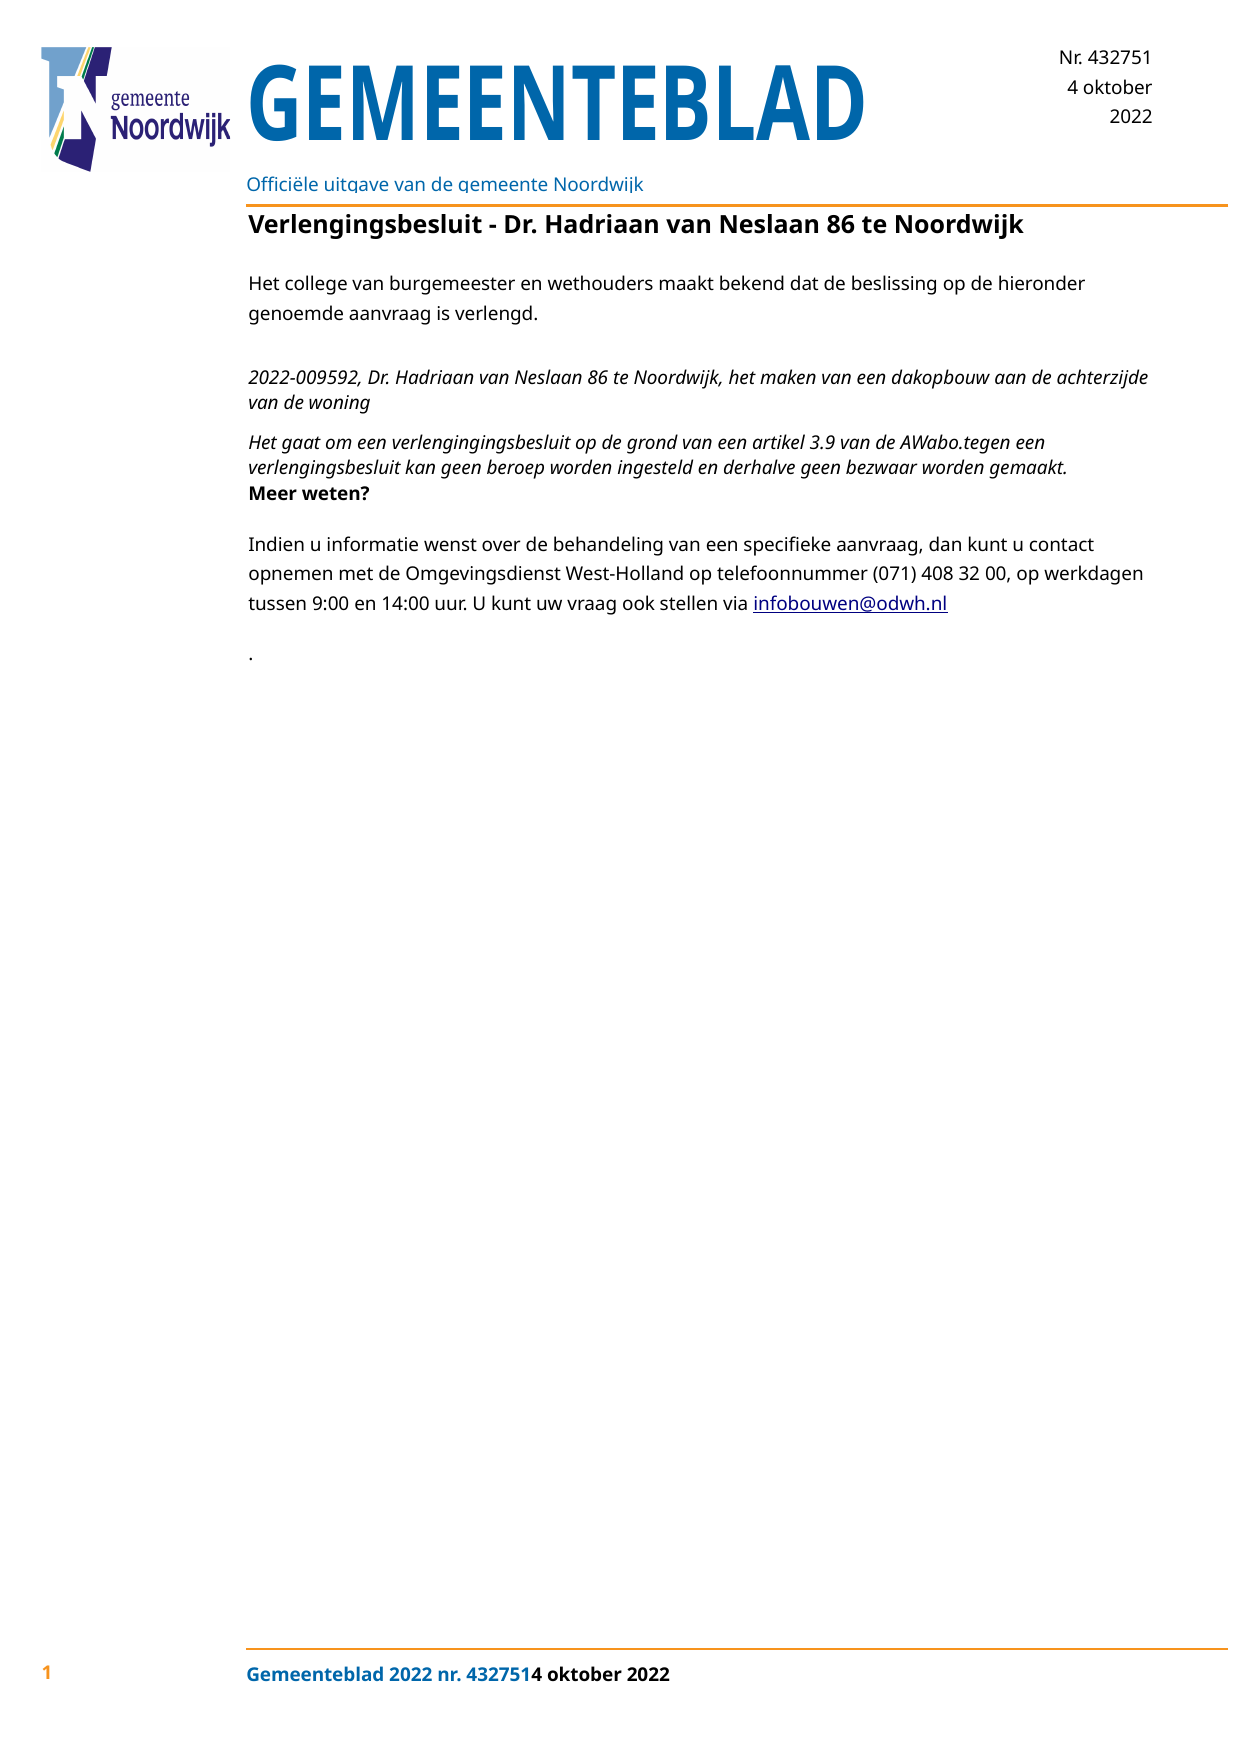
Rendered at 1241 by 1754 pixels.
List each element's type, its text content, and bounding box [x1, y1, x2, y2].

picture [41, 47, 231, 172]
text Meer weten? [248, 480, 1152, 506]
text Verlengingsbesluit - Dr. Hadriaan van Neslaan 86 te Noordwijk [248, 207, 1152, 241]
text . [248, 640, 1152, 666]
text Het gaat om een verlengingingsbesluit op de grond van een artikel 3.9 van de AWabo.tegen een verlengingsbesluit kan geen beroep worden ingesteld en derhalve geen bezwaar worden gemaakt. [248, 429, 1152, 480]
text 2022-009592, Dr. Hadriaan van Neslaan 86 te Noordwijk, het maken van een dakopbouw aan de achterzijde van de woning [248, 364, 1152, 415]
text Indien u informatie wenst over de behandeling van een specifieke aanvraag, dan kunt u contact opnemen met de Omgevingsdienst West-Holland op telefoonnummer (071) 408 32 00, op werkdagen tussen 9:00 en 14:00 uur. U kunt uw vraag ook stellen via infobouwen@odwh.nl [248, 531, 1152, 616]
text Het college van burgemeester en wethouders maakt bekend dat de beslissing op de hieronder genoemde aanvraag is verlengd. [248, 270, 1152, 326]
